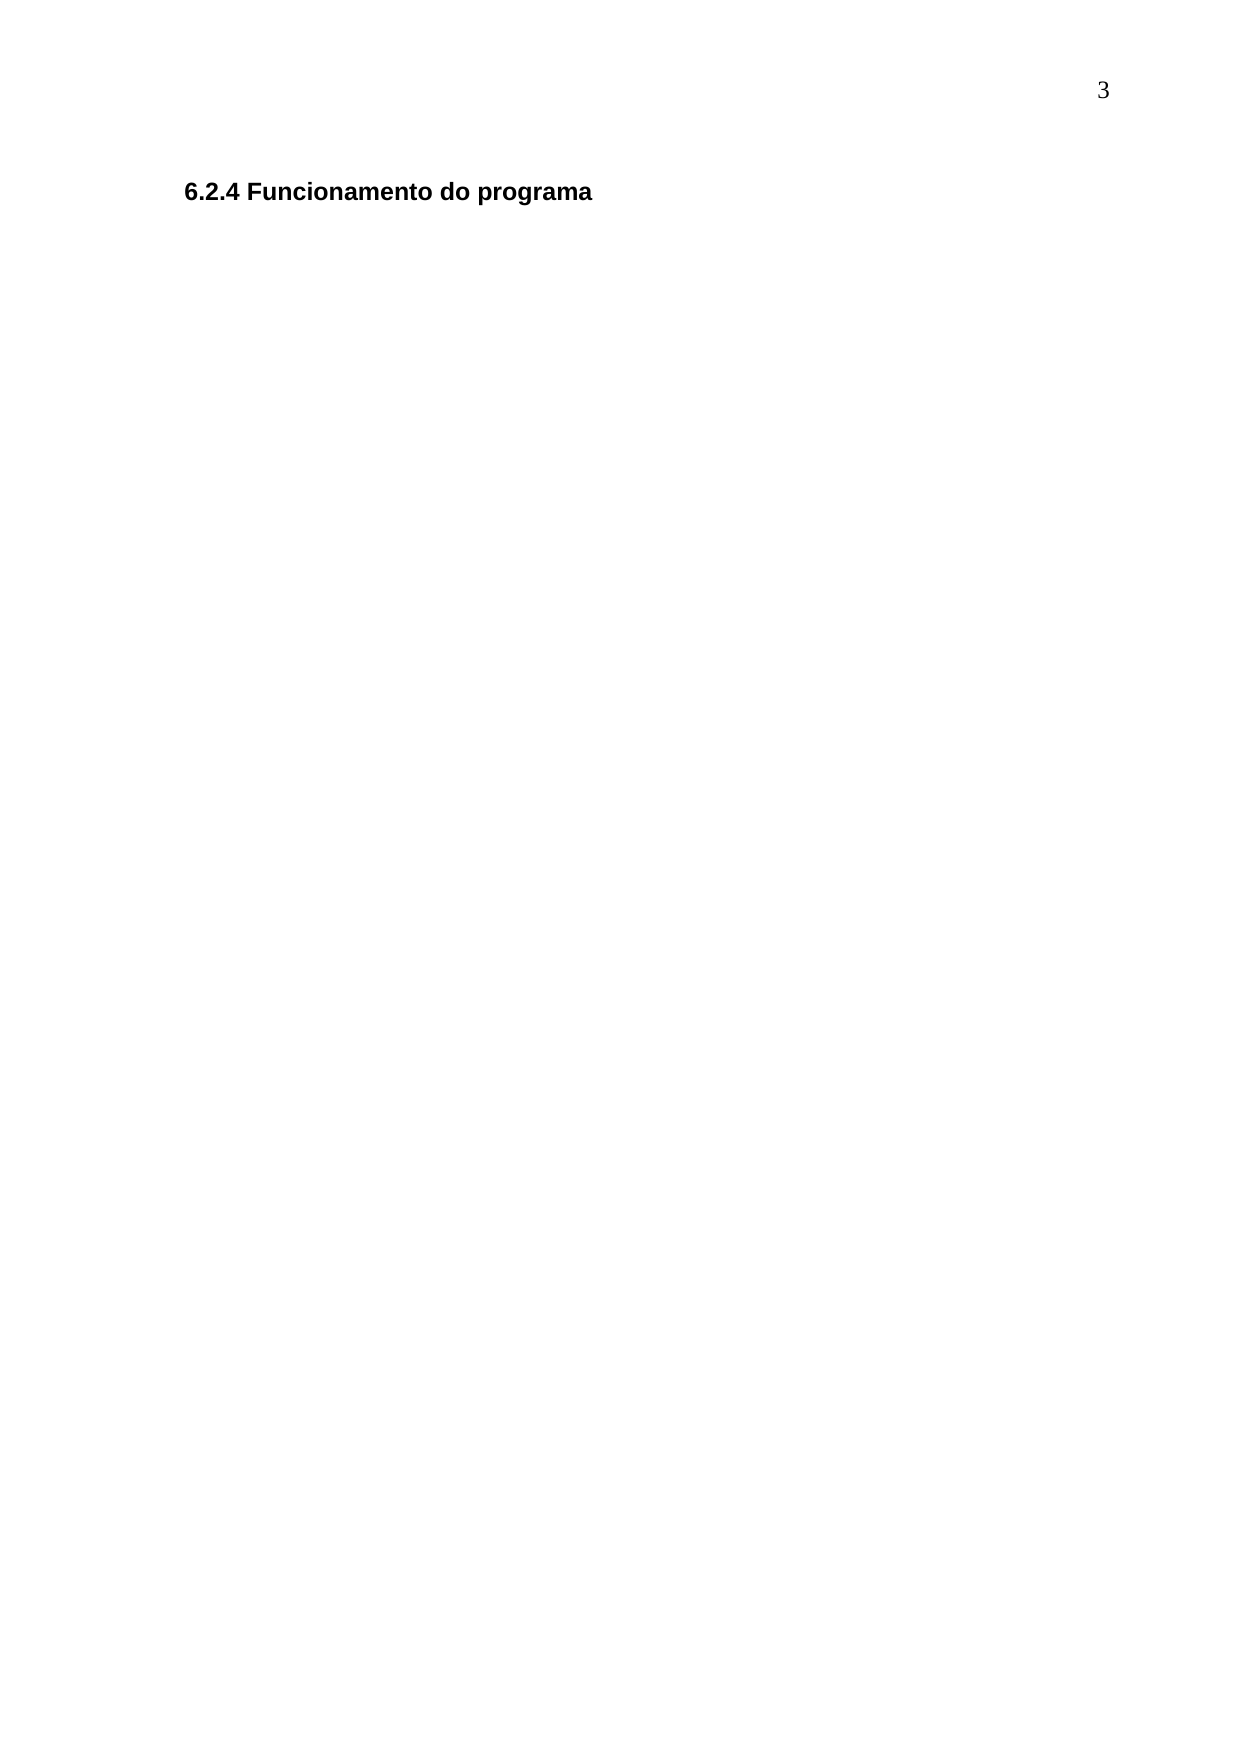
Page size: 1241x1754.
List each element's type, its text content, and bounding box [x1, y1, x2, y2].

subtitle Funcionamento do programa [177, 177, 1122, 206]
